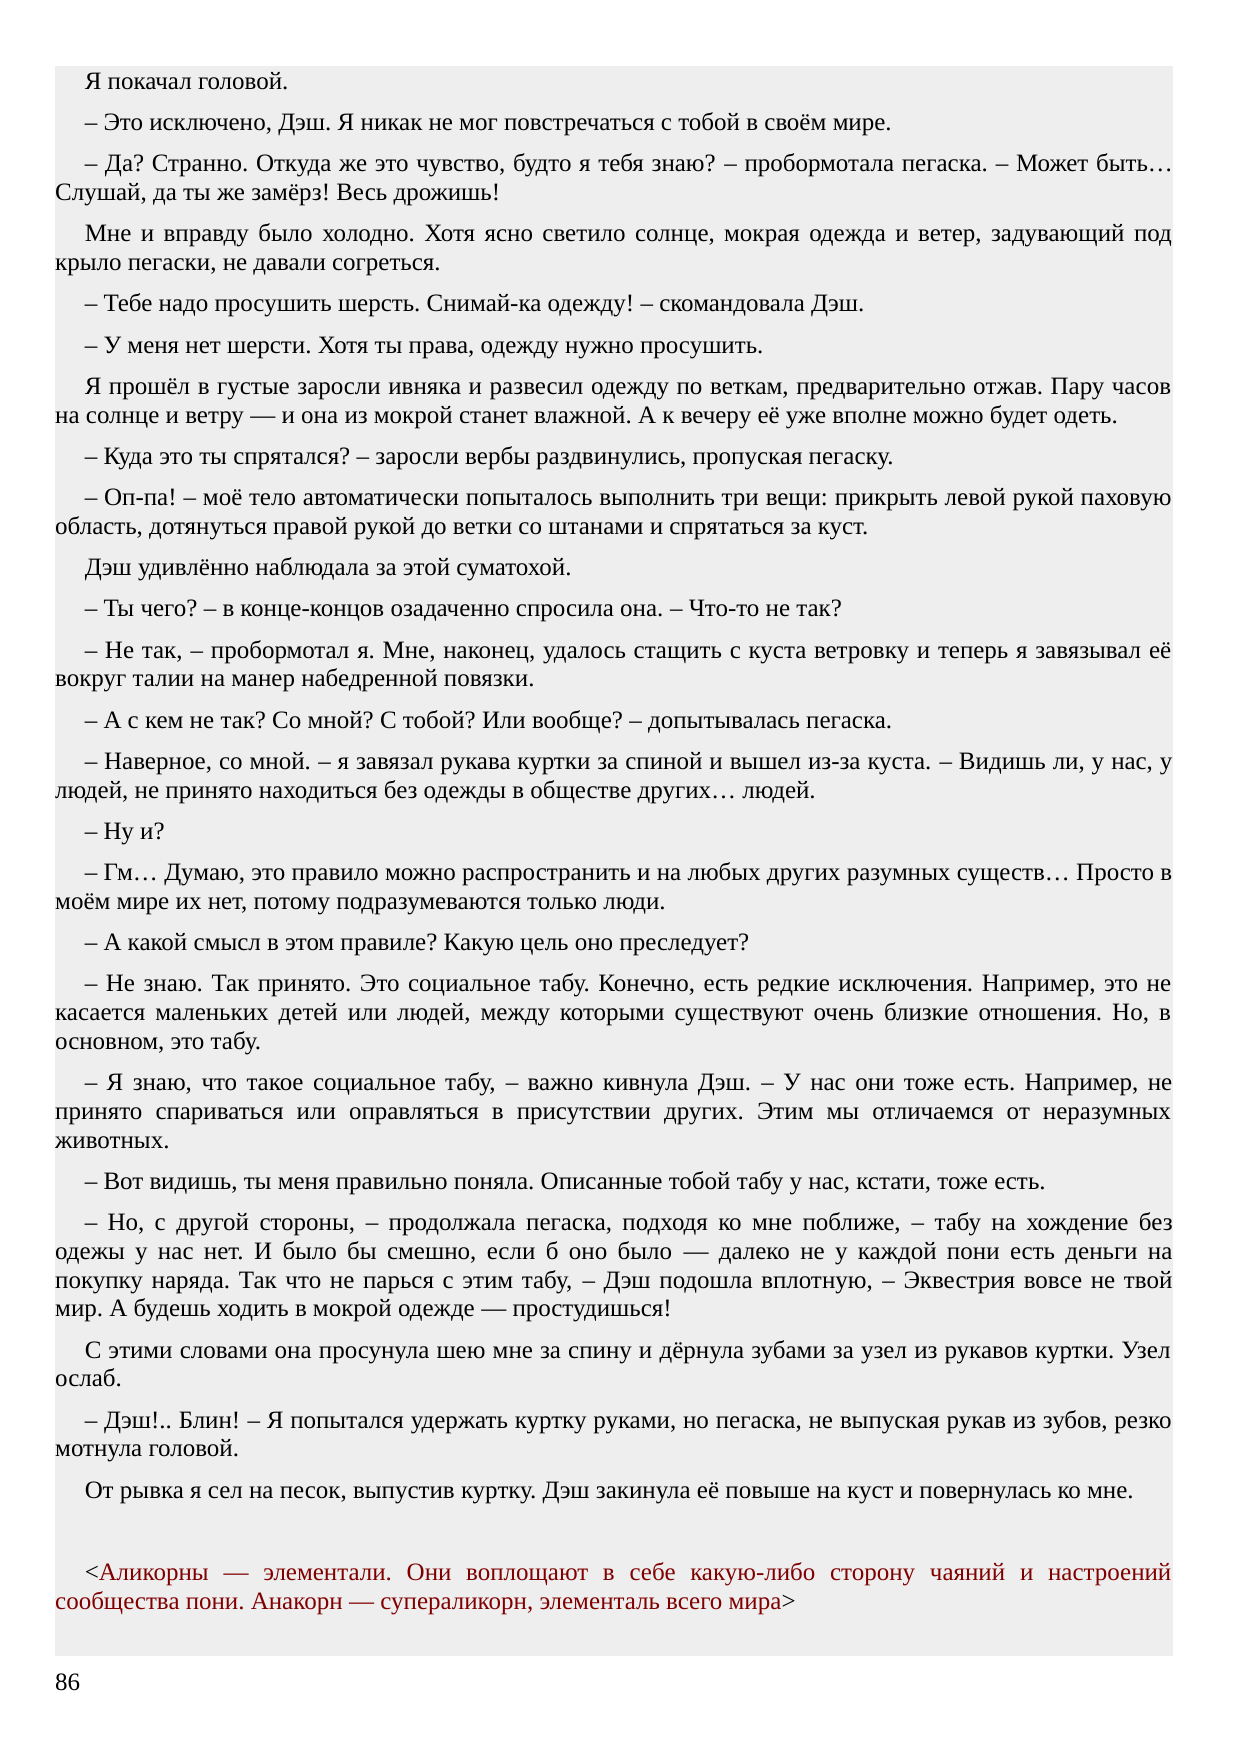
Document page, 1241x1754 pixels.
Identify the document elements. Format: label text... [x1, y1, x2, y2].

text – Дэш!.. Блин! – Я попытался удержать куртку руками, но пегаска, не выпуская рукав из зубов, резко мотнула головой. [55, 1405, 1173, 1462]
text – Не знаю. Так принято. Это социальное табу. Конечно, есть редкие исключения. Например, это не касается маленьких детей или людей, между которыми существуют очень близкие отношения. Но, в основном, это табу. [55, 968, 1173, 1055]
text – Куда это ты спрятался? – заросли вербы раздвинулись, пропуская пегаску. [55, 441, 1173, 470]
text Я покачал головой. [55, 66, 1173, 95]
text – Я знаю, что такое социальное табу, – важно кивнула Дэш. – У нас они тоже есть. Например, не принято спариваться или оправляться в присутствии других. Этим мы отличаемся от неразумных животных. [55, 1067, 1173, 1153]
text – У меня нет шерсти. Хотя ты права, одежду нужно просушить. [55, 330, 1173, 358]
text Мне и вправду было холодно. Хотя ясно светило солнце, мокрая одежда и ветер, задувающий под крыло пегаски, не давали согреться. [55, 218, 1173, 276]
text С этими словами она просунула шею мне за спину и дёрнула зубами за узел из рукавов куртки. Узел ослаб. [55, 1335, 1173, 1392]
text Дэш удивлённо наблюдала за этой суматохой. [55, 552, 1173, 581]
text Я прошёл в густые заросли ивняка и развесил одежду по веткам, предварительно отжав. Пару часов на солнце и ветру — и она из мокрой станет влажной. А к вечеру её уже вполне можно будет одеть. [55, 371, 1173, 428]
text – Ты чего? – в конце-концов озадаченно спросила она. – Что-то не так? [55, 593, 1173, 622]
text – Наверное, со мной. – я завязал рукава куртки за спиной и вышел из-за куста. – Видишь ли, у нас, у людей, не принято находиться без одежды в обществе других… людей. [55, 746, 1173, 803]
text – А какой смысл в этом правиле? Какую цель оно преследует? [55, 927, 1173, 956]
text – Это исключено, Дэш. Я никак не мог повстречаться с тобой в своём мире. [55, 107, 1173, 136]
text – Не так, – пробормотал я. Мне, наконец, удалось стащить с куста ветровку и теперь я завязывал её вокруг талии на манер набедренной повязки. [55, 635, 1173, 692]
text <Аликорны — элементали. Они воплощают в себе какую-либо сторону чаяний и настроений сообщества пони. Анакорн — супераликорн, элементаль всего мира> [55, 1557, 1173, 1615]
text – А с кем не так? Со мной? С тобой? Или вообще? – допытывалась пегаска. [55, 705, 1173, 733]
text – Да? Странно. Откуда же это чувство, будто я тебя знаю? – пробормотала пегаска. – Может быть… Слушай, да ты же замёрз! Весь дрожишь! [55, 148, 1173, 206]
text – Оп-па! – моё тело автоматически попыталось выполнить три вещи: прикрыть левой рукой паховую область, дотянуться правой рукой до ветки со штанами и спрятаться за куст. [55, 482, 1173, 540]
text – Вот видишь, ты меня правильно поняла. Описанные тобой табу у нас, кстати, тоже есть. [55, 1166, 1173, 1195]
text – Гм… Думаю, это правило можно распространить и на любых других разумных существ… Просто в моём мире их нет, потому подразумеваются только люди. [55, 857, 1173, 915]
text – Но, с другой стороны, – продолжала пегаска, подходя ко мне поближе, – табу на хождение без одежы у нас нет. И было бы смешно, если б оно было — далеко не у каждой пони есть деньги на покупку наряда. Так что не парься с этим табу, – Дэш подошла вплотную, – Эквестрия вовсе не твой мир. А будешь ходить в мокрой одежде — простудишься! [55, 1207, 1173, 1322]
text – Тебе надо просушить шерсть. Снимай-ка одежду! – скомандовала Дэш. [55, 288, 1173, 317]
text От рывка я сел на песок, выпустив куртку. Дэш закинула её повыше на куст и повернулась ко мне. [55, 1475, 1173, 1503]
text – Ну и? [55, 816, 1173, 845]
